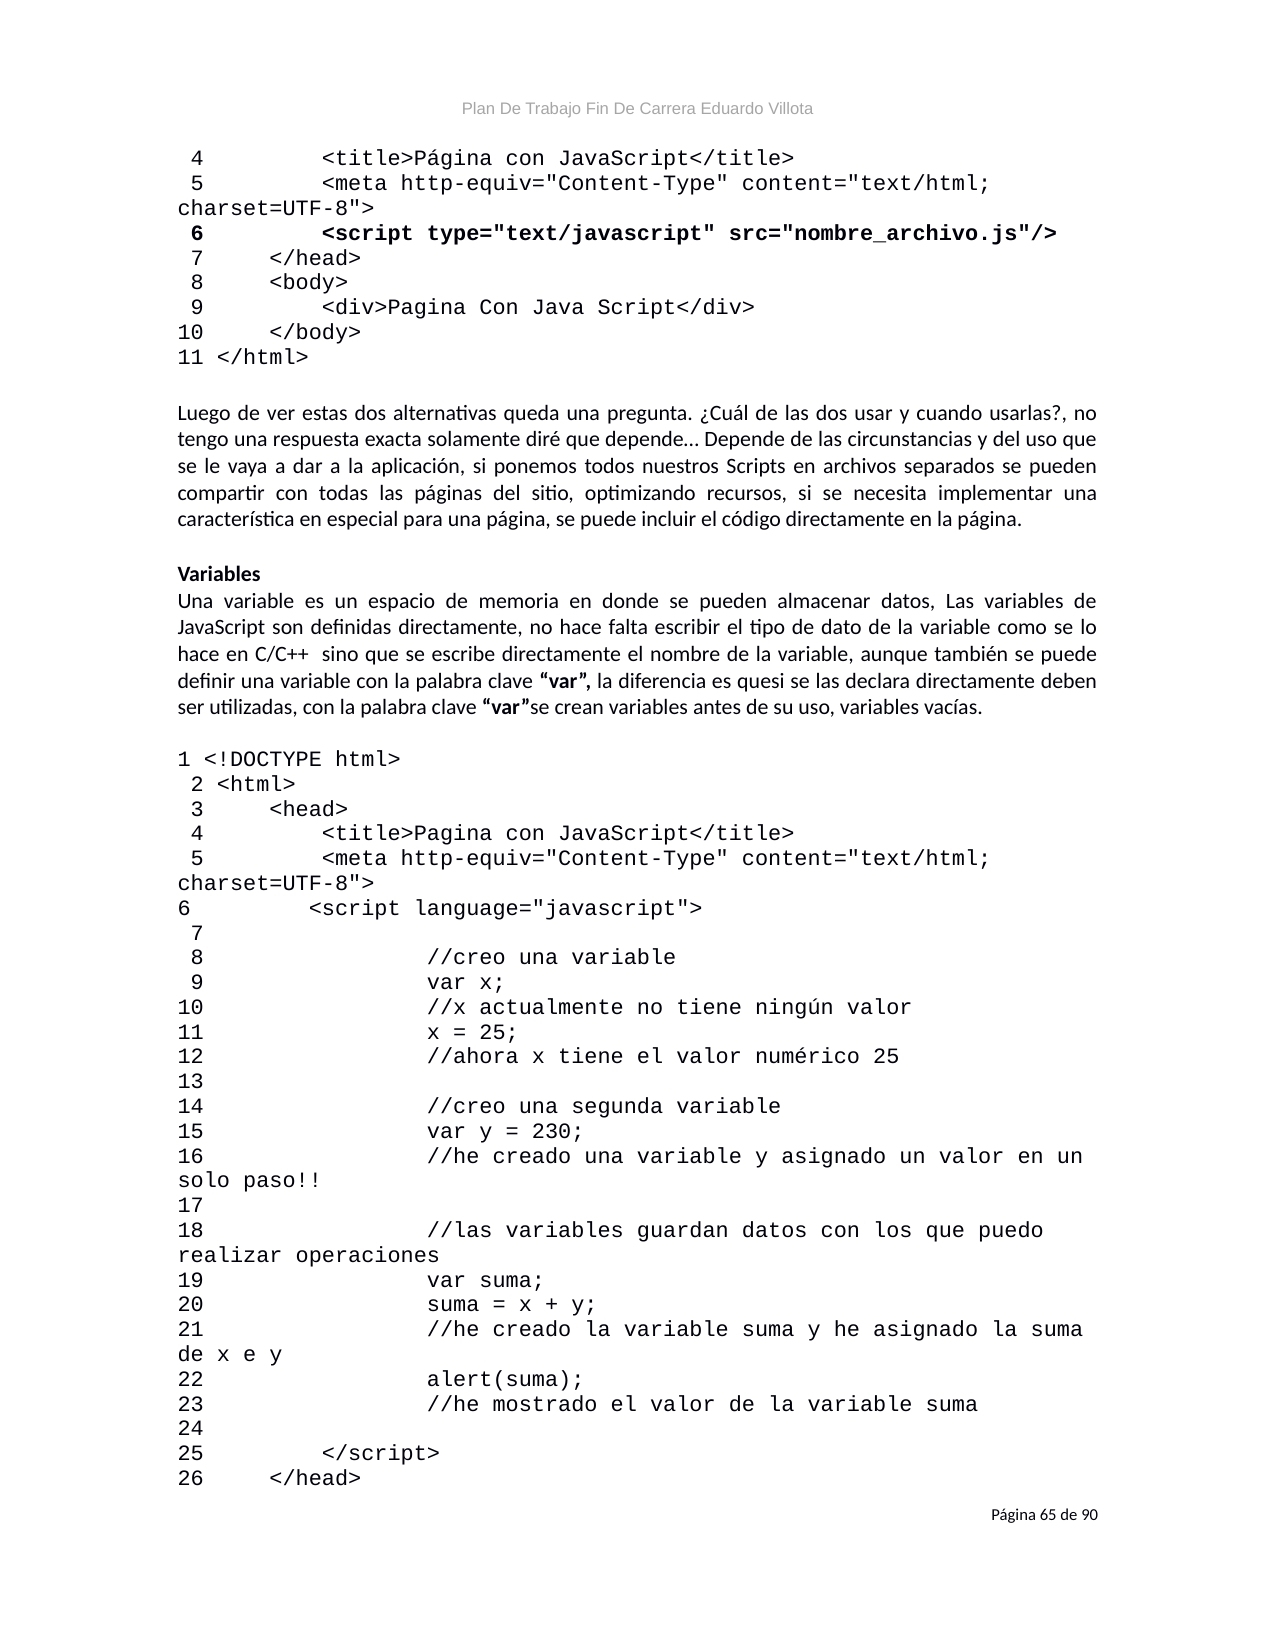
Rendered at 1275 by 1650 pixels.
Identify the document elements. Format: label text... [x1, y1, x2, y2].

text 11 </html> [177, 346, 1098, 371]
text 7 </head> [177, 247, 1098, 272]
text 11 x = 25; [177, 1021, 1098, 1046]
text 25 </script> [177, 1442, 1098, 1467]
text 8 <body> [177, 272, 1098, 296]
text 9 <div>Pagina Con Java Script</div> [177, 296, 1098, 321]
text 1 <!DOCTYPE html> [177, 748, 1098, 773]
text 18 //las variables guardan datos con los que puedo realizar operaciones [177, 1219, 1098, 1269]
text 9 var x; [177, 971, 1098, 996]
text Variables [177, 560, 1098, 587]
text 6 <script language="javascript"> [177, 897, 1098, 922]
text 16 //he creado una variable y asignado un valor en un solo paso!! [177, 1145, 1098, 1194]
text 19 var suma; [177, 1269, 1098, 1293]
text 4 <title>Página con JavaScript</title> [177, 148, 1098, 172]
text 5 <meta http-equiv="Content-Type" content="text/html; charset=UTF-8"> [177, 847, 1098, 897]
text Luego de ver estas dos alternativas queda una pregunta. ¿Cuál de las dos usar y cuando usarlas?, no tengo una respuesta exacta solamente diré que depende… Depende de las circunstancias y del uso que se le vaya a dar a la aplicación, si ponemos todos nuestros Scripts en archivos separados se pueden compartir con todas las páginas del sitio, optimizando recursos, si se necesita implementar una característica en especial para una página, se puede incluir el código directamente en la página. [177, 399, 1098, 532]
text 22 alert(suma); [177, 1368, 1098, 1393]
text 6 <script type="text/javascript" src="nombre_archivo.js"/> [177, 222, 1098, 247]
text 14 //creo una segunda variable [177, 1095, 1098, 1120]
text 7 [177, 922, 1098, 946]
text 4 <title>Pagina con JavaScript</title> [177, 822, 1098, 847]
text 8 //creo una variable [177, 946, 1098, 971]
text 5 <meta http-equiv="Content-Type" content="text/html; charset=UTF-8"> [177, 172, 1098, 222]
text 17 [177, 1194, 1098, 1219]
text 24 [177, 1417, 1098, 1442]
text 21 //he creado la variable suma y he asignado la suma de x e y [177, 1318, 1098, 1368]
text 2 <html> [177, 773, 1098, 798]
text 15 var y = 230; [177, 1120, 1098, 1145]
text 3 <head> [177, 798, 1098, 822]
text Una variable es un espacio de memoria en donde se pueden almacenar datos, Las variables de JavaScript son definidas directamente, no hace falta escribir el tipo de dato de la variable como se lo hace en C/C++ sino que se escribe directamente el nombre de la variable, aunque también se puede definir una variable con la palabra clave “var”, la diferencia es quesi se las declara directamente deben ser utilizadas, con la palabra clave “var”se crean variables antes de su uso, variables vacías. [177, 587, 1098, 720]
text 13 [177, 1070, 1098, 1095]
text 26 </head> [177, 1467, 1098, 1492]
text 20 suma = x + y; [177, 1293, 1098, 1318]
text 10 </body> [177, 321, 1098, 346]
text 10 //x actualmente no tiene ningún valor [177, 996, 1098, 1021]
text 12 //ahora x tiene el valor numérico 25 [177, 1046, 1098, 1070]
text 23 //he mostrado el valor de la variable suma [177, 1393, 1098, 1417]
